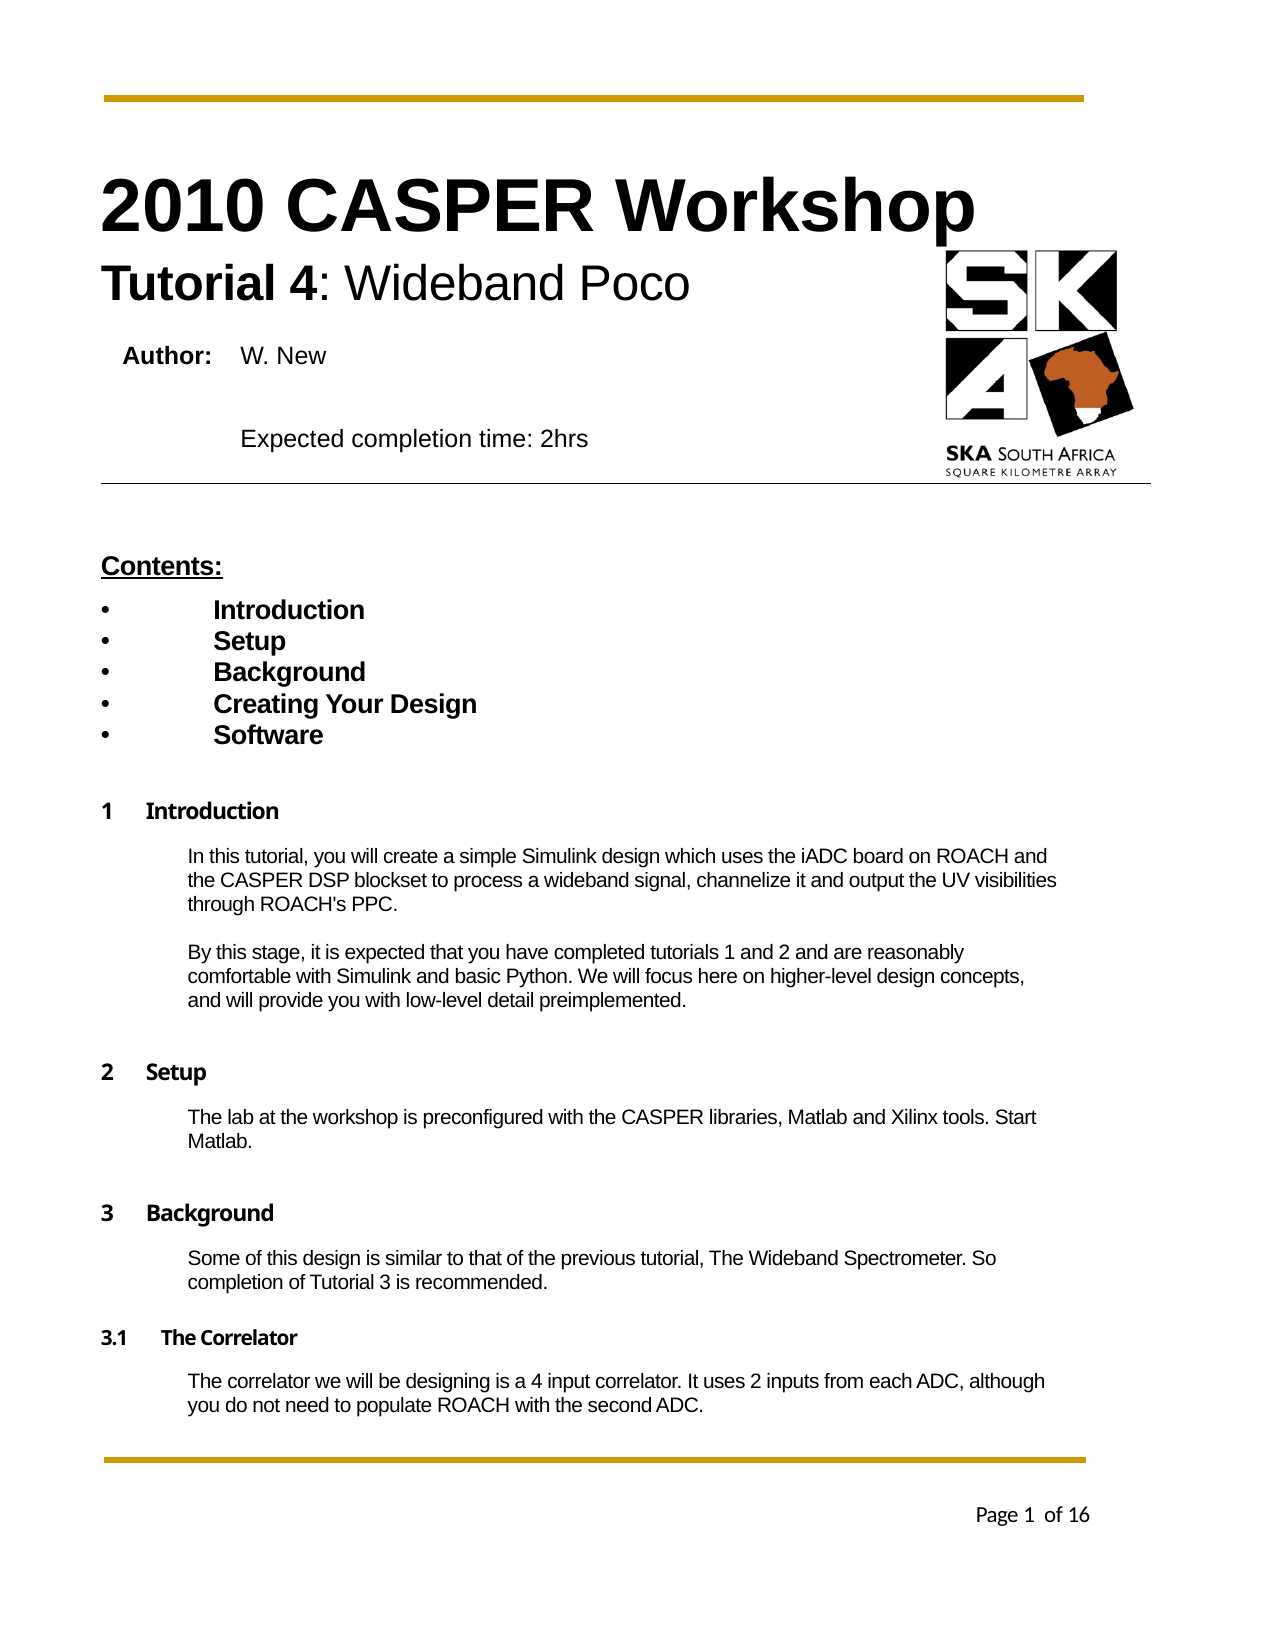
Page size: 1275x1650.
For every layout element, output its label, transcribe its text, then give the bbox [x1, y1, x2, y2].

text [1138, 253, 1151, 311]
text Some of this design is similar to that of the previous tutorial, The Wideband Spectrometer. So completion of Tutorial 3 is recommended. [187, 1246, 1062, 1294]
list Background [101, 656, 1151, 688]
text By this stage, it is expected that you have completed tutorials 1 and 2 and are reasonably comfortable with Simulink and basic Python. We will focus here on higher-level design concepts, and will provide you with low-level detail preimplemented. [187, 939, 1062, 1011]
text Tutorial 4: Wideband Poco [101, 253, 939, 311]
subtitle Background [101, 1197, 1062, 1228]
text The lab at the workshop is preconfigured with the CASPER libraries, Matlab and Xilinx tools. Start Matlab. [187, 1105, 1062, 1153]
table_cell Expected completion time: 2hrs [229, 418, 849, 459]
subtitle Setup [101, 1056, 1062, 1087]
table_header W. New [229, 335, 849, 376]
table_header Author: [111, 335, 229, 376]
text Contents: [101, 550, 1151, 581]
subtitle Introduction [101, 795, 1062, 826]
list Setup [101, 625, 1151, 656]
text 2010 CASPER Workshop [101, 161, 1151, 247]
list Creating Your Design [101, 688, 1151, 719]
text In this tutorial, you will create a simple Simulink design which uses the iADC board on ROACH and the CASPER DSP blockset to process a wideband signal, channelize it and output the UV visibilities through ROACH's PPC. [187, 844, 1062, 916]
table_cell [111, 376, 229, 417]
list Introduction [101, 594, 1151, 625]
subtitle The Correlator [101, 1323, 1062, 1352]
table_cell [229, 376, 849, 417]
text The correlator we will be designing is a 4 input correlator. It uses 2 inputs from each ADC, although you do not need to populate ROACH with the second ADC. [187, 1369, 1062, 1417]
table_cell [111, 418, 229, 459]
picture [939, 243, 1138, 480]
list Software [101, 719, 1151, 751]
